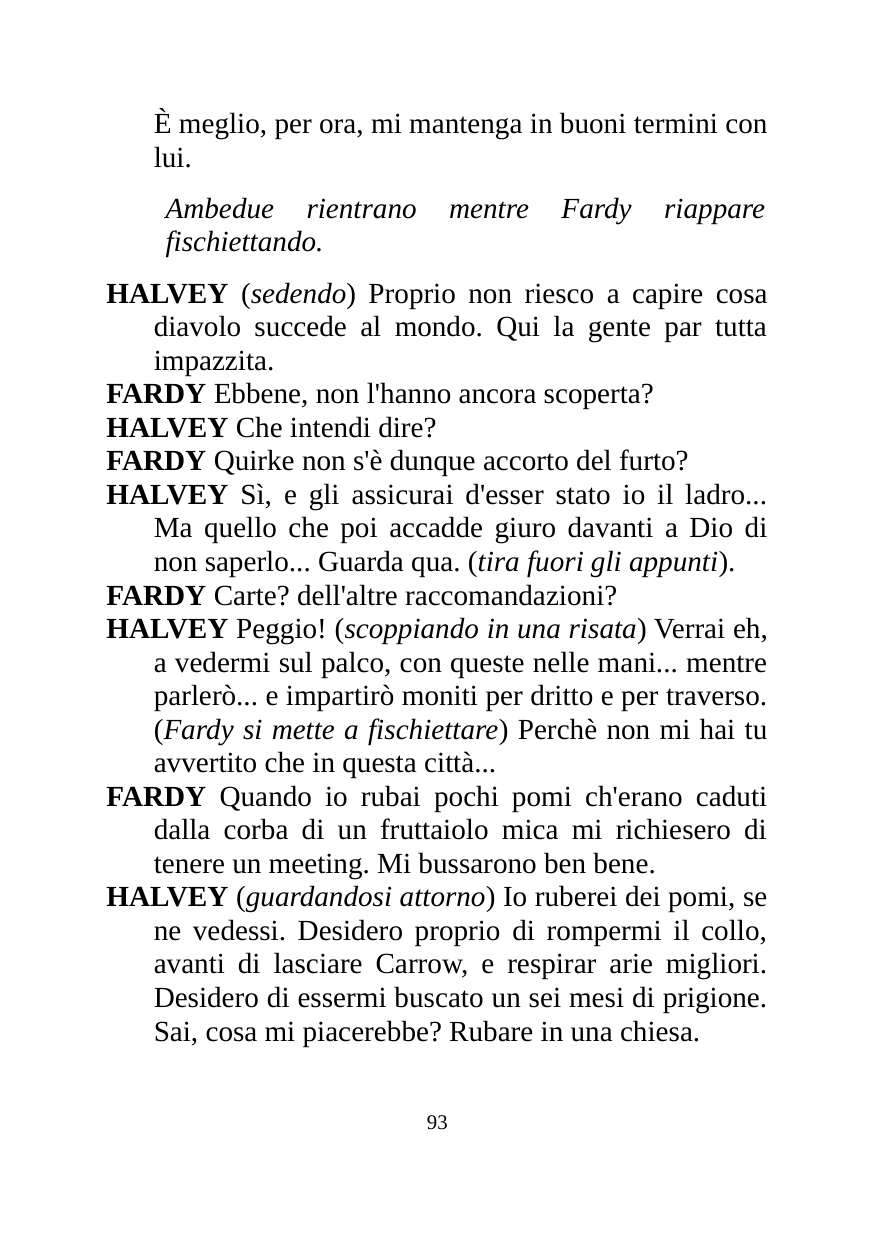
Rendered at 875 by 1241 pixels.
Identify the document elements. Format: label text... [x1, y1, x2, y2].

text FARDY Quando io rubai pochi pomi ch'erano caduti dalla corba di un fruttaiolo mica mi richiesero di tenere un meeting. Mi bussarono ben bene. [106, 779, 768, 879]
text HALVEY Che intendi dire? [106, 410, 768, 443]
text Ambedue rientrano mentre Fardy riappare fischiettando. [165, 191, 768, 258]
text FARDY Ebbene, non l'hanno ancora scoperta? [106, 376, 768, 410]
text HALVEY (guardandosi attorno) Io ruberei dei pomi, se ne vedessi. Desidero proprio di rompermi il collo, avanti di lasciare Carrow, e respirar arie migliori. Desidero di essermi buscato un sei mesi di prigione. Sai, cosa mi piacerebbe? Rubare in una chiesa. [106, 879, 768, 1047]
text FARDY Quirke non s'è dunque accorto del furto? [106, 443, 768, 477]
text HALVEY Sì, e gli assicurai d'esser stato io il ladro... Ma quello che poi accadde giuro davanti a Dio di non saperlo... Guarda qua. (tira fuori gli appunti). [106, 477, 768, 578]
text HALVEY (sedendo) Proprio non riesco a capire cosa diavolo succede al mondo. Qui la gente par tutta impazzita. [106, 276, 768, 376]
text HALVEY Peggio! (scoppiando in una risata) Verrai eh, a vedermi sul palco, con queste nelle mani... mentre parlerò... e impartirò moniti per dritto e per traverso. (Fardy si mette a fischiettare) Perchè non mi hai tu avvertito che in questa città... [106, 611, 768, 779]
text È meglio, per ora, mi mantenga in buoni termini con lui. [106, 106, 768, 173]
text FARDY Carte? dell'altre raccomandazioni? [106, 578, 768, 611]
